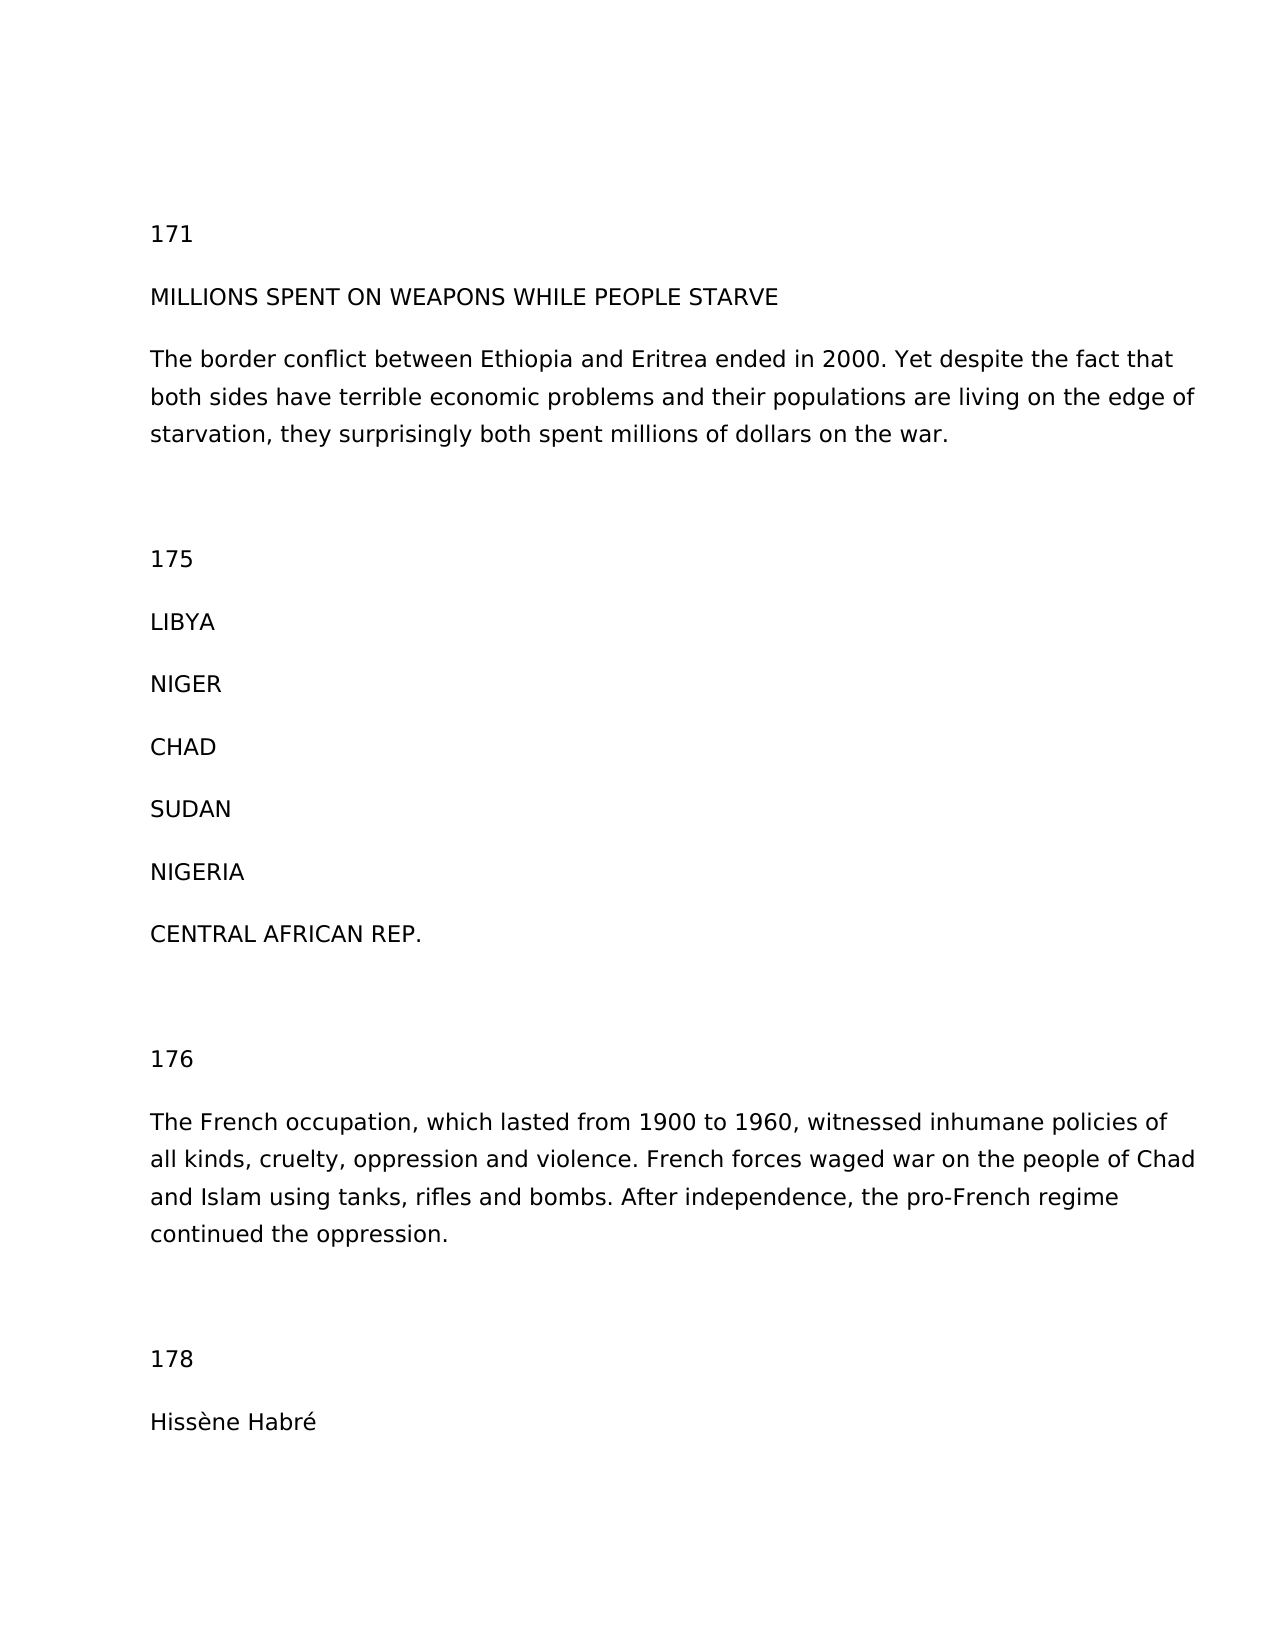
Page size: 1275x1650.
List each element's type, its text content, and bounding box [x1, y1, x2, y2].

text SUDAN [150, 787, 1200, 825]
text 171 [150, 212, 1200, 250]
text Hissène Habré [150, 1400, 1200, 1437]
text 178 [150, 1337, 1200, 1375]
text LIBYA [150, 600, 1200, 637]
text CHAD [150, 725, 1200, 762]
text MILLIONS SPENT ON WEAPONS WHILE PEOPLE STARVE [150, 275, 1200, 312]
text The French occupation, which lasted from 1900 to 1960, witnessed inhumane policies of all kinds, cruelty, oppression and violence. French forces waged war on the people of Chad and Islam using tanks, rifles and bombs. After independence, the pro-French regime continued the oppression. [150, 1100, 1200, 1250]
text 175 [150, 537, 1200, 575]
text NIGER [150, 662, 1200, 700]
text The border conflict between Ethiopia and Eritrea ended in 2000. Yet despite the fact that both sides have terrible economic problems and their populations are living on the edge of starvation, they surprisingly both spent millions of dollars on the war. [150, 337, 1200, 450]
text NIGERIA [150, 850, 1200, 887]
text 176 [150, 1037, 1200, 1075]
text CENTRAL AFRICAN REP. [150, 912, 1200, 950]
